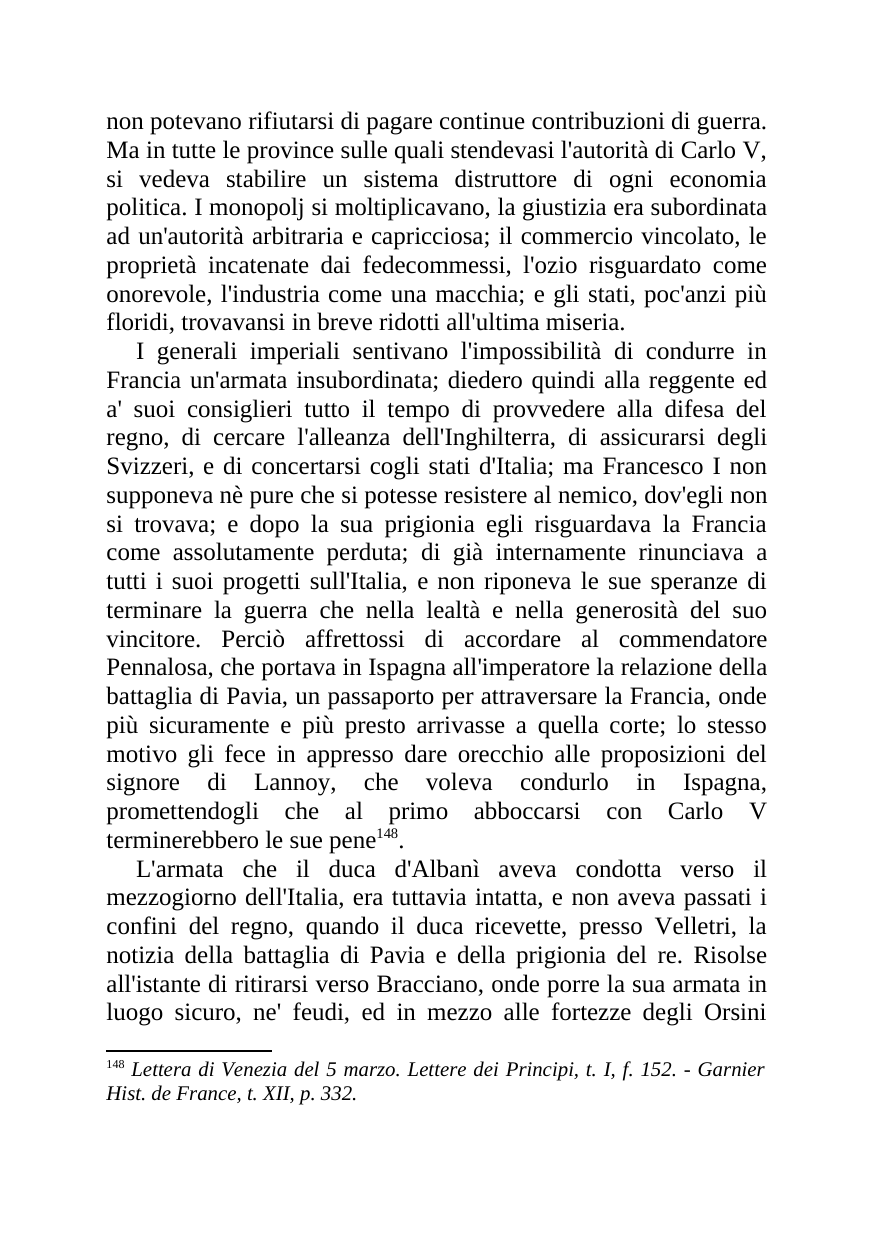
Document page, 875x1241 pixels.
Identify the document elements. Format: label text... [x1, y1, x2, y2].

text L'armata che il duca d'Albanì aveva condotta verso il mezzogiorno dell'Italia, era tuttavia intatta, e non aveva passati i confini del regno, quando il duca ricevette, presso Velletri, la notizia della battaglia di Pavia e della prigionia del re. Risolse all'istante di ritirarsi verso Bracciano, onde porre la sua armata in luogo sicuro, ne' feudi, ed in mezzo alle fortezze degli Orsini [106, 854, 768, 1026]
text Lettera di Venezia del 5 marzo. Lettere dei Principi, t. I, f. 152. - Garnier Hist. de France, t. XII, p. 332. [106, 1057, 768, 1105]
text non potevano rifiutarsi di pagare continue contribuzioni di guerra. Ma in tutte le province sulle quali stendevasi l'autorità di Carlo V, si vedeva stabilire un sistema distruttore di ogni economia politica. I monopolj si moltiplicavano, la giustizia era subordinata ad un'autorità arbitraria e capricciosa; il commercio vincolato, le proprietà incatenate dai fedecommessi, l'ozio risguardato come onorevole, l'industria come una macchia; e gli stati, poc'anzi più floridi, trovavansi in breve ridotti all'ultima miseria. [106, 106, 768, 336]
text I generali imperiali sentivano l'impossibilità di condurre in Francia un'armata insubordinata; diedero quindi alla reggente ed a' suoi consiglieri tutto il tempo di provvedere alla difesa del regno, di cercare l'alleanza dell'Inghilterra, di assicurarsi degli Svizzeri, e di concertarsi cogli stati d'Italia; ma Francesco I non supponeva nè pure che si potesse resistere al nemico, dov'egli non si trovava; e dopo la sua prigionia egli risguardava la Francia come assolutamente perduta; di già internamente rinunciava a tutti i suoi progetti sull'Italia, e non riponeva le sue speranze di terminare la guerra che nella lealtà e nella generosità del suo vincitore. Perciò affrettossi di accordare al commendatore Pennalosa, che portava in Ispagna all'imperatore la relazione della battaglia di Pavia, un passaporto per attraversare la Francia, onde più sicuramente e più presto arrivasse a quella corte; lo stesso motivo gli fece in appresso dare orecchio alle proposizioni del signore di Lannoy, che voleva condurlo in Ispagna, promettendogli che al primo abboccarsi con Carlo V terminerebbero le sue pene. [106, 336, 768, 854]
